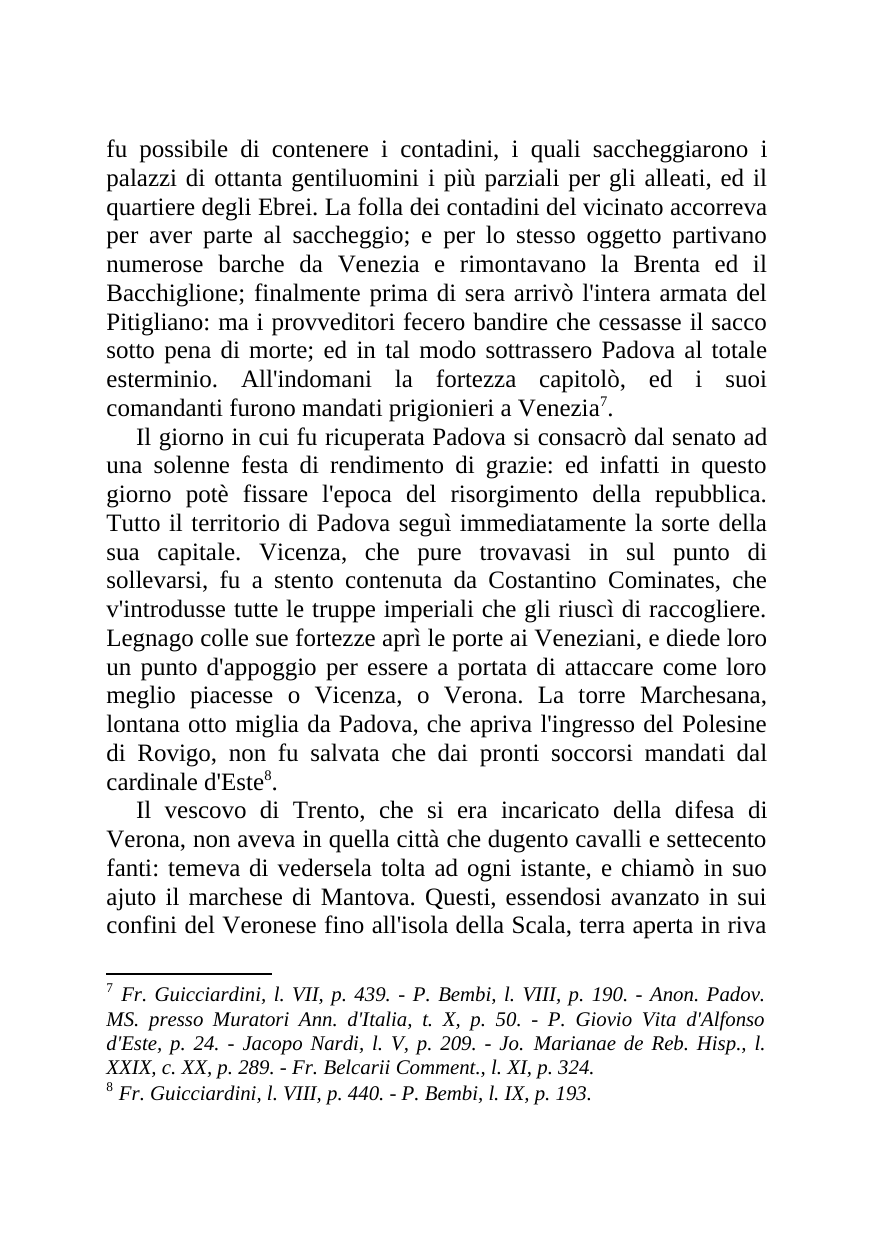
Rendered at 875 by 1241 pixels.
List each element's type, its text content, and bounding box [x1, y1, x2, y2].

text Il giorno in cui fu ricuperata Padova si consacrò dal senato ad una solenne festa di rendimento di grazie: ed infatti in questo giorno potè fissare l'epoca del risorgimento della repubblica. Tutto il territorio di Padova seguì immediatamente la sorte della sua capitale. Vicenza, che pure trovavasi in sul punto di sollevarsi, fu a stento contenuta da Costantino Cominates, che v'introdusse tutte le truppe imperiali che gli riuscì di raccogliere. Legnago colle sue fortezze aprì le porte ai Veneziani, e diede loro un punto d'appoggio per essere a portata di attaccare come loro meglio piacesse o Vicenza, o Verona. La torre Marchesana, lontana otto miglia da Padova, che apriva l'ingresso del Polesine di Rovigo, non fu salvata che dai pronti soccorsi mandati dal cardinale d'Este. [106, 422, 768, 796]
text fu possibile di contenere i contadini, i quali saccheggiarono i palazzi di ottanta gentiluomini i più parziali per gli alleati, ed il quartiere degli Ebrei. La folla dei contadini del vicinato accorreva per aver parte al saccheggio; e per lo stesso oggetto partivano numerose barche da Venezia e rimontavano la Brenta ed il Bacchiglione; finalmente prima di sera arrivò l'intera armata del Pitigliano: ma i provveditori fecero bandire che cessasse il sacco sotto pena di morte; ed in tal modo sottrassero Padova al totale esterminio. All'indomani la fortezza capitolò, ed i suoi comandanti furono mandati prigionieri a Venezia. [106, 134, 768, 422]
text Il vescovo di Trento, che si era incaricato della difesa di Verona, non aveva in quella città che dugento cavalli e settecento fanti: temeva di vedersela tolta ad ogni istante, e chiamò in suo ajuto il marchese di Mantova. Questi, essendosi avanzato in sui confini del Veronese fino all'isola della Scala, terra aperta in riva [106, 796, 768, 939]
text Fr. Guicciardini, l. VII, p. 439. - P. Bembi, l. VIII, p. 190. - Anon. Padov. MS. presso Muratori Ann. d'Italia, t. X, p. 50. - P. Giovio Vita d'Alfonso d'Este, p. 24. - Jacopo Nardi, l. V, p. 209. - Jo. Marianae de Reb. Hisp., l. XXIX, c. XX, p. 289. - Fr. Belcarii Comment., l. XI, p. 324. [106, 980, 768, 1079]
text Fr. Guicciardini, l. VIII, p. 440. - P. Bembi, l. IX, p. 193. [106, 1079, 768, 1105]
